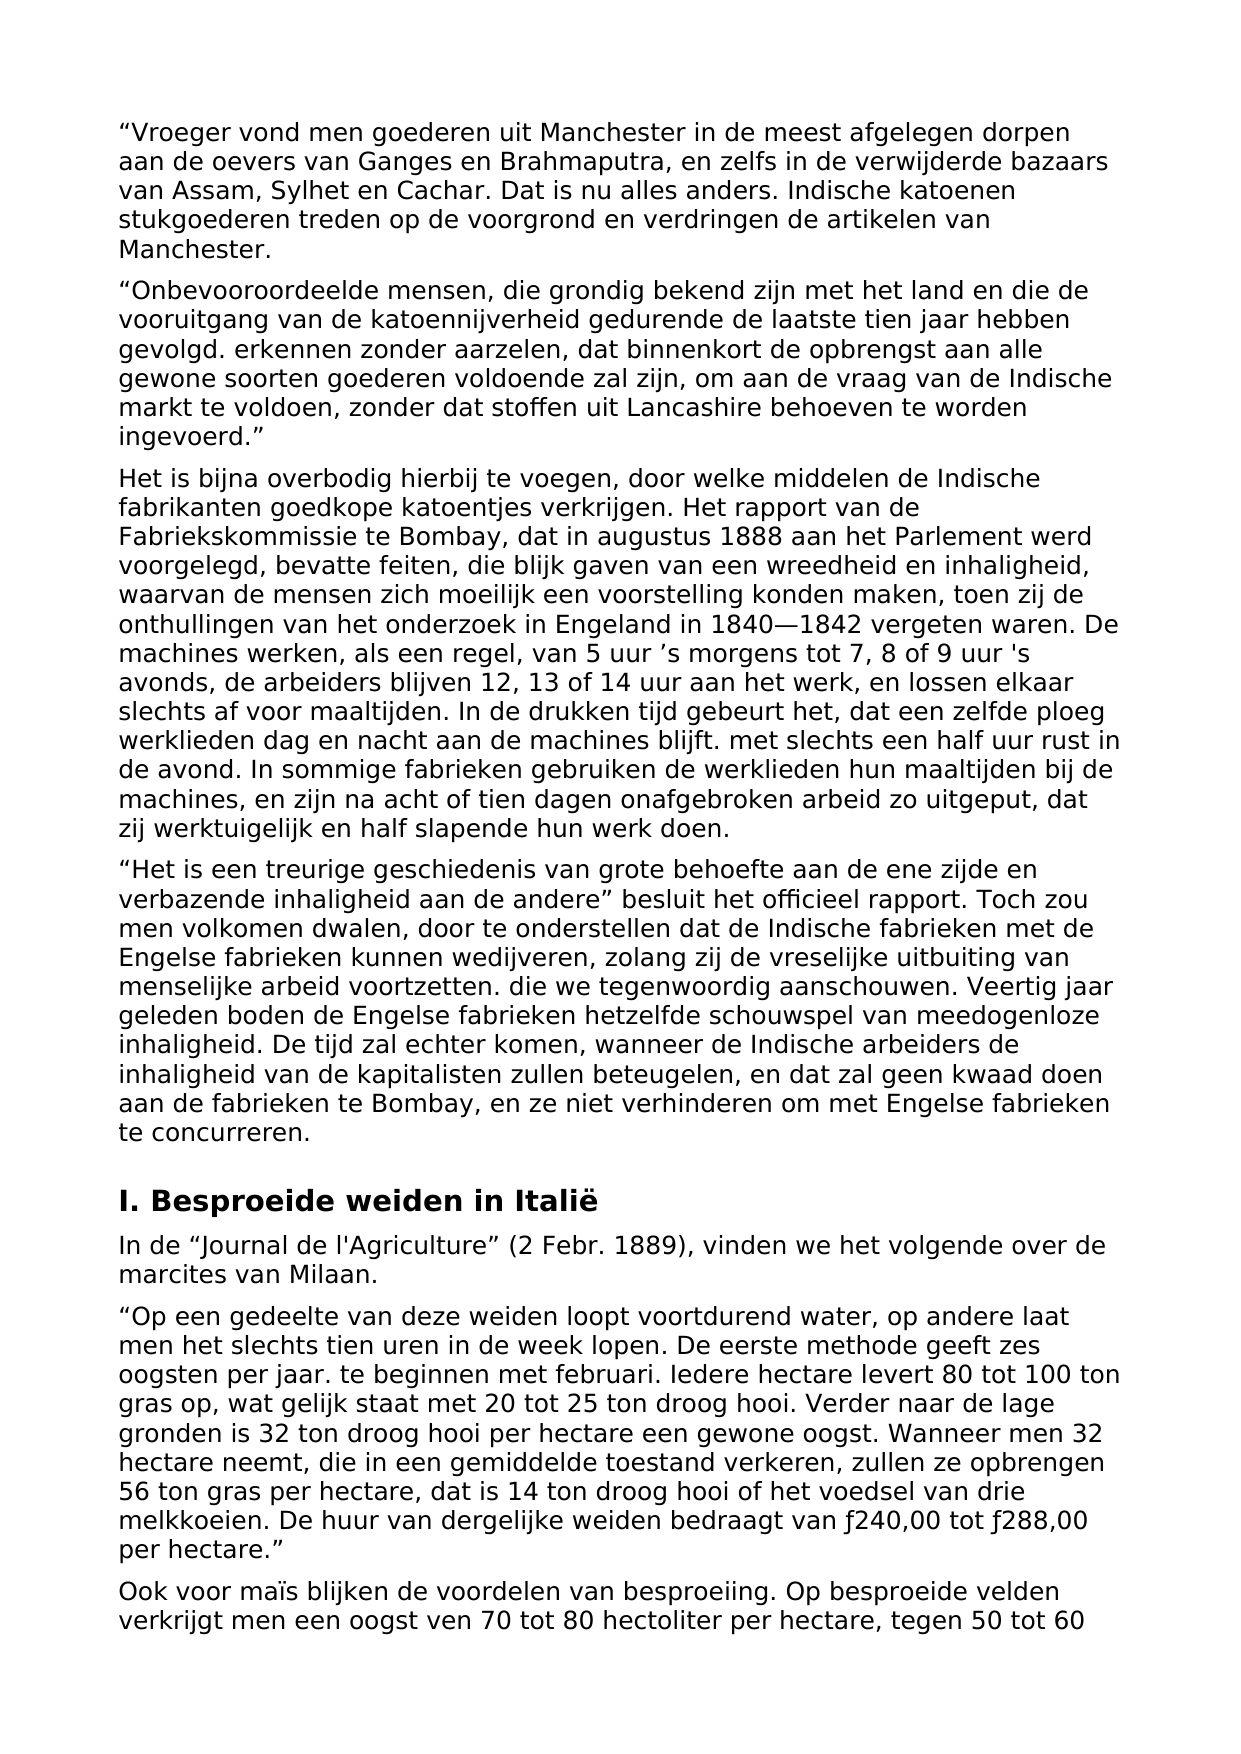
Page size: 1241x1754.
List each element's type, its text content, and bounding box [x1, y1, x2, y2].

text In de “Journal de l'Agriculture” (2 Febr. 1889), vinden we het volgende over de marcites van Milaan. [118, 1231, 1122, 1289]
text “Het is een treurige geschiedenis van grote behoefte aan de ene zijde en verbazende inhaligheid aan de andere” besluit het officieel rapport. Toch zou men volkomen dwalen, door te onderstellen dat de Indische fabrieken met de Engelse fabrieken kunnen wedijveren, zolang zij de vreselijke uitbuiting van menselijke arbeid voortzetten. die we tegenwoordig aanschouwen. Veertig jaar geleden boden de Engelse fabrieken hetzelfde schouwspel van meedogenloze inhaligheid. De tijd zal echter komen, wanneer de Indische arbeiders de inhaligheid van de kapitalisten zullen beteugelen, en dat zal geen kwaad doen aan de fabrieken te Bombay, en ze niet verhinderen om met Engelse fabrieken te concurreren. [118, 856, 1122, 1147]
text Ook voor maïs blijken de voordelen van besproeiing. Op besproeide velden verkrijgt men een oogst ven 70 tot 80 hectoliter per hectare, tegen 50 tot 60 [118, 1577, 1122, 1635]
text “Op een gedeelte van deze weiden loopt voortdurend water, op andere laat men het slechts tien uren in de week lopen. De eerste methode geeft zes oogsten per jaar. te beginnen met februari. Iedere hectare levert 80 tot 100 ton gras op, wat gelijk staat met 20 tot 25 ton droog hooi. Verder naar de lage gronden is 32 ton droog hooi per hectare een gewone oogst. Wanneer men 32 hectare neemt, die in een gemiddelde toestand verkeren, zullen ze opbrengen 56 ton gras per hectare, dat is 14 ton droog hooi of het voedsel van drie melkkoeien. De huur van dergelijke weiden bedraagt van ƒ240,00 tot ƒ288,00 per hectare.” [118, 1302, 1122, 1564]
text “Onbevooroordeelde mensen, die grondig bekend zijn met het land en die de vooruitgang van de katoennijverheid gedurende de laatste tien jaar hebben gevolgd. erkennen zonder aarzelen, dat binnenkort de opbrengst aan alle gewone soorten goederen voldoende zal zijn, om aan de vraag van de Indische markt te voldoen, zonder dat stoffen uit Lancashire behoeven te worden ingevoerd.” [118, 276, 1122, 451]
text Het is bijna overbodig hierbij te voegen, door welke middelen de Indische fabrikanten goedkope katoentjes verkrijgen. Het rapport van de Fabriekskommissie te Bombay, dat in augustus 1888 aan het Parlement werd voorgelegd, bevatte feiten, die blijk gaven van een wreedheid en inhaligheid, waarvan de mensen zich moeilijk een voorstelling konden maken, toen zij de onthullingen van het onderzoek in Engeland in 1840—1842 vergeten waren. De machines werken, als een regel, van 5 uur ’s morgens tot 7, 8 of 9 uur 's avonds, de arbeiders blijven 12, 13 of 14 uur aan het werk, en lossen elkaar slechts af voor maaltijden. In de drukken tijd gebeurt het, dat een zelfde ploeg werklieden dag en nacht aan de machines blijft. met slechts een half uur rust in de avond. In sommige fabrieken gebruiken de werklieden hun maaltijden bij de machines, en zijn na acht of tien dagen onafgebroken arbeid zo uitgeput, dat zij werktuigelijk en half slapende hun werk doen. [118, 464, 1122, 843]
subtitle I. Besproeide weiden in Italië [118, 1185, 1122, 1219]
text “Vroeger vond men goederen uit Manchester in de meest afgelegen dorpen aan de oevers van Ganges en Brahmaputra, en zelfs in de verwijderde bazaars van Assam, Sylhet en Cachar. Dat is nu alles anders. Indische katoenen stukgoederen treden op de voorgrond en verdringen de artikelen van Manchester. [118, 118, 1122, 264]
